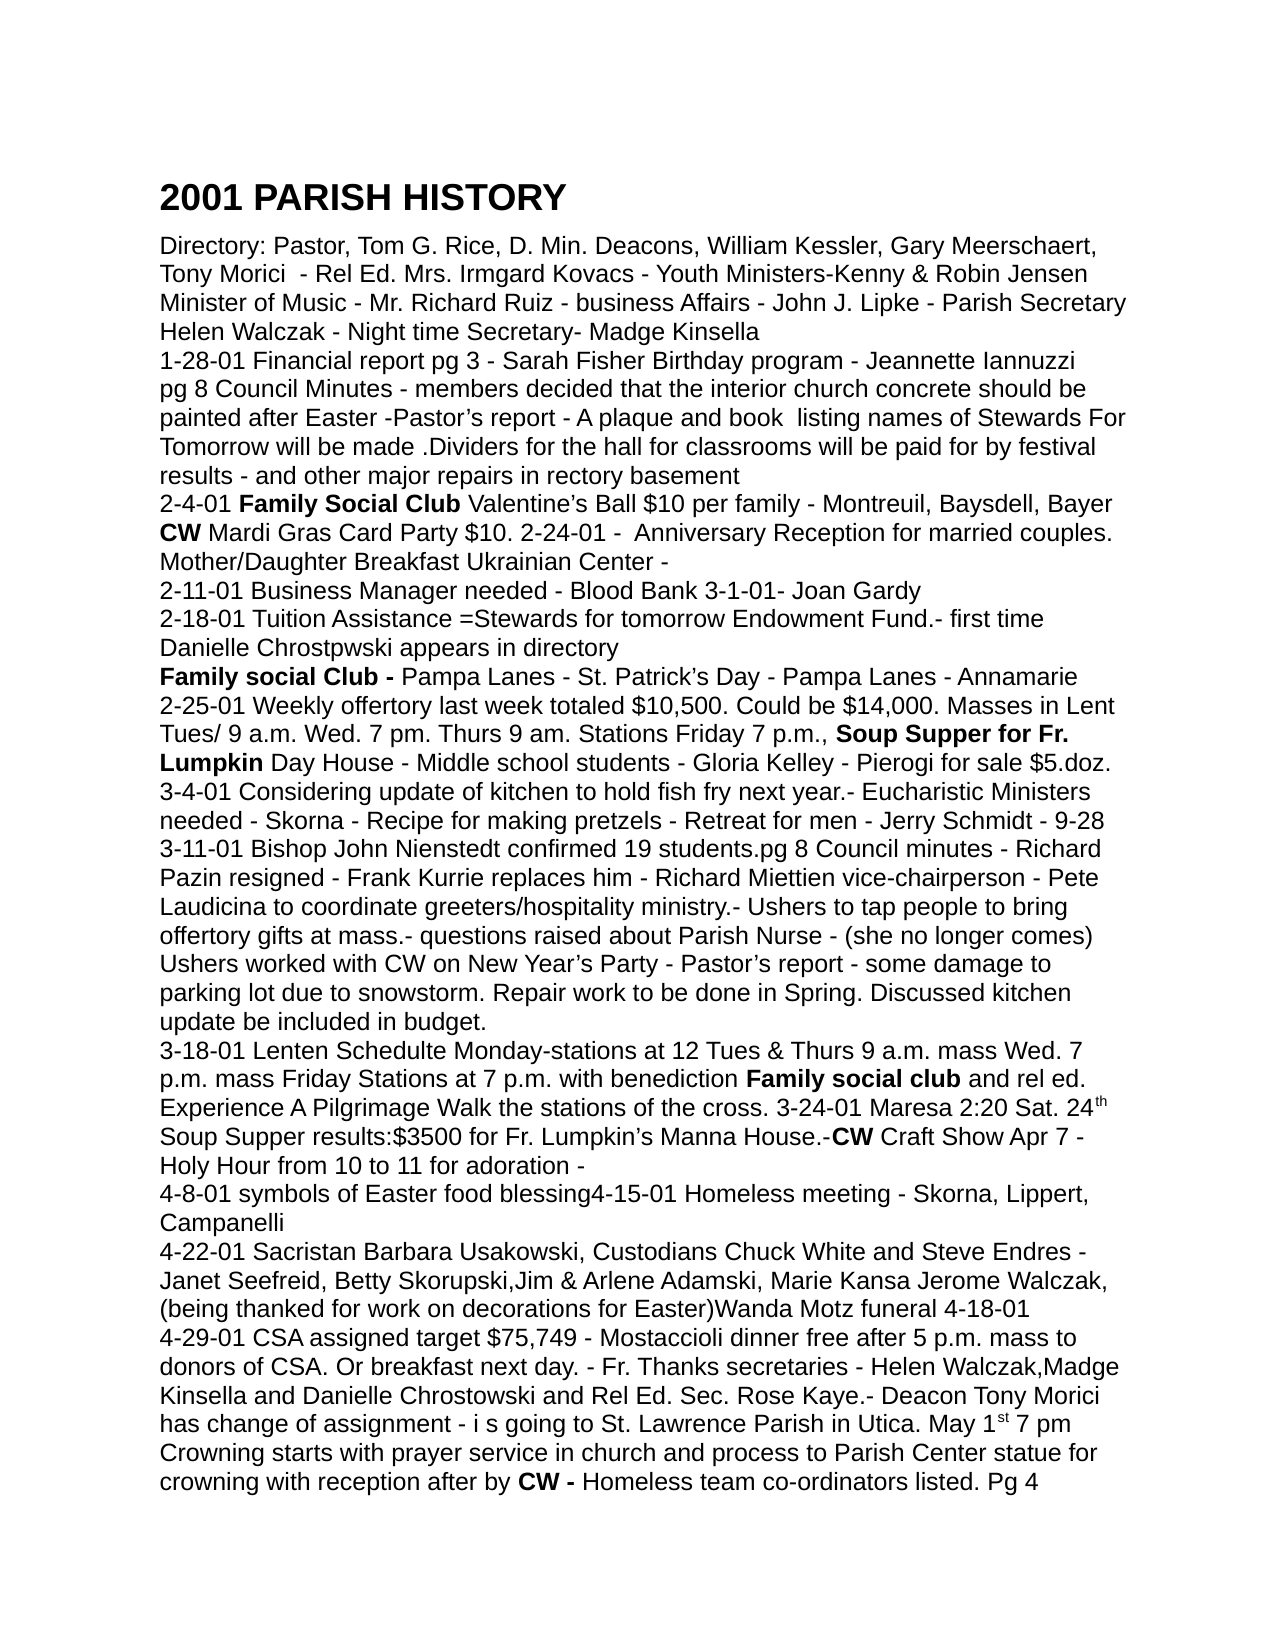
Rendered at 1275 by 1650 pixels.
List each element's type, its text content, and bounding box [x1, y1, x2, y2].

text pg 8 Council Minutes - members decided that the interior church concrete should be painted after Easter -Pastor’s report - A plaque and book listing names of Stewards For Tomorrow will be made .Dividers for the hall for classrooms will be paid for by festival results - and other major repairs in rectory basement [159, 374, 1134, 489]
text 2-18-01 Tuition Assistance =Stewards for tomorrow Endowment Fund.- first time Danielle Chrostpwski appears in directory [159, 604, 1134, 662]
text CW Mardi Gras Card Party $10. 2-24-01 - Anniversary Reception for married couples. [159, 518, 1134, 547]
text 4-8-01 symbols of Easter food blessing4-15-01 Homeless meeting - Skorna, Lippert, Campanelli [159, 1179, 1134, 1237]
text 2-4-01 Family Social Club Valentine’s Ball $10 per family - Montreuil, Baysdell, Bayer [159, 489, 1134, 518]
text 3-11-01 Bishop John Nienstedt confirmed 19 students.pg 8 Council minutes - Richard Pazin resigned - Frank Kurrie replaces him - Richard Miettien vice-chairperson - Pete Laudicina to coordinate greeters/hospitality ministry.- Ushers to tap people to bring offertory gifts at mass.- questions raised about Parish Nurse - (she no longer comes) [159, 834, 1134, 949]
text 3-4-01 Considering update of kitchen to hold fish fry next year.- Eucharistic Ministers needed - Skorna - Recipe for making pretzels - Retreat for men - Jerry Schmidt - 9-28 [159, 777, 1134, 834]
text Soup Supper results:$3500 for Fr. Lumpkin’s Manna House.-CW Craft Show Apr 7 - Holy Hour from 10 to 11 for adoration - [159, 1122, 1134, 1179]
text 4-29-01 CSA assigned target $75,749 - Mostaccioli dinner free after 5 p.m. mass to donors of CSA. Or breakfast next day. - Fr. Thanks secretaries - Helen Walczak,Madge Kinsella and Danielle Chrostowski and Rel Ed. Sec. Rose Kaye.- Deacon Tony Morici has change of assignment - i s going to St. Lawrence Parish in Utica. May 1st 7 pm Crowning starts with prayer service in church and process to Parish Center statue for crowning with reception after by CW - Homeless team co-ordinators listed. Pg 4 [159, 1323, 1134, 1496]
text Directory: Pastor, Tom G. Rice, D. Min. Deacons, William Kessler, Gary Meerschaert, Tony Morici - Rel Ed. Mrs. Irmgard Kovacs - Youth Ministers-Kenny & Robin Jensen [159, 231, 1134, 288]
text 3-18-01 Lenten Schedulte Monday-stations at 12 Tues & Thurs 9 a.m. mass Wed. 7 p.m. mass Friday Stations at 7 p.m. with benediction Family social club and rel ed. Experience A Pilgrimage Walk the stations of the cross. 3-24-01 Maresa 2:20 Sat. 24th [159, 1036, 1134, 1122]
text 2-25-01 Weekly offertory last week totaled $10,500. Could be $14,000. Masses in Lent [159, 691, 1134, 719]
text 2-11-01 Business Manager needed - Blood Bank 3-1-01- Joan Gardy [159, 576, 1134, 604]
text Ushers worked with CW on New Year’s Party - Pastor’s report - some damage to parking lot due to snowstorm. Repair work to be done in Spring. Discussed kitchen update be included in budget. [159, 949, 1134, 1036]
text Family social Club - Pampa Lanes - St. Patrick’s Day - Pampa Lanes - Annamarie [159, 662, 1134, 691]
text 4-22-01 Sacristan Barbara Usakowski, Custodians Chuck White and Steve Endres - Janet Seefreid, Betty Skorupski,Jim & Arlene Adamski, Marie Kansa Jerome Walczak, (being thanked for work on decorations for Easter)Wanda Motz funeral 4-18-01 [159, 1237, 1134, 1323]
text 1-28-01 Financial report pg 3 - Sarah Fisher Birthday program - Jeannette Iannuzzi [159, 346, 1134, 374]
subtitle 2001 PARISH HISTORY [159, 175, 1134, 218]
text Minister of Music - Mr. Richard Ruiz - business Affairs - John J. Lipke - Parish Secretary Helen Walczak - Night time Secretary- Madge Kinsella [159, 288, 1134, 346]
text Tues/ 9 a.m. Wed. 7 pm. Thurs 9 am. Stations Friday 7 p.m., Soup Supper for Fr. Lumpkin Day House - Middle school students - Gloria Kelley - Pierogi for sale $5.doz. [159, 719, 1134, 777]
text Mother/Daughter Breakfast Ukrainian Center - [159, 547, 1134, 576]
